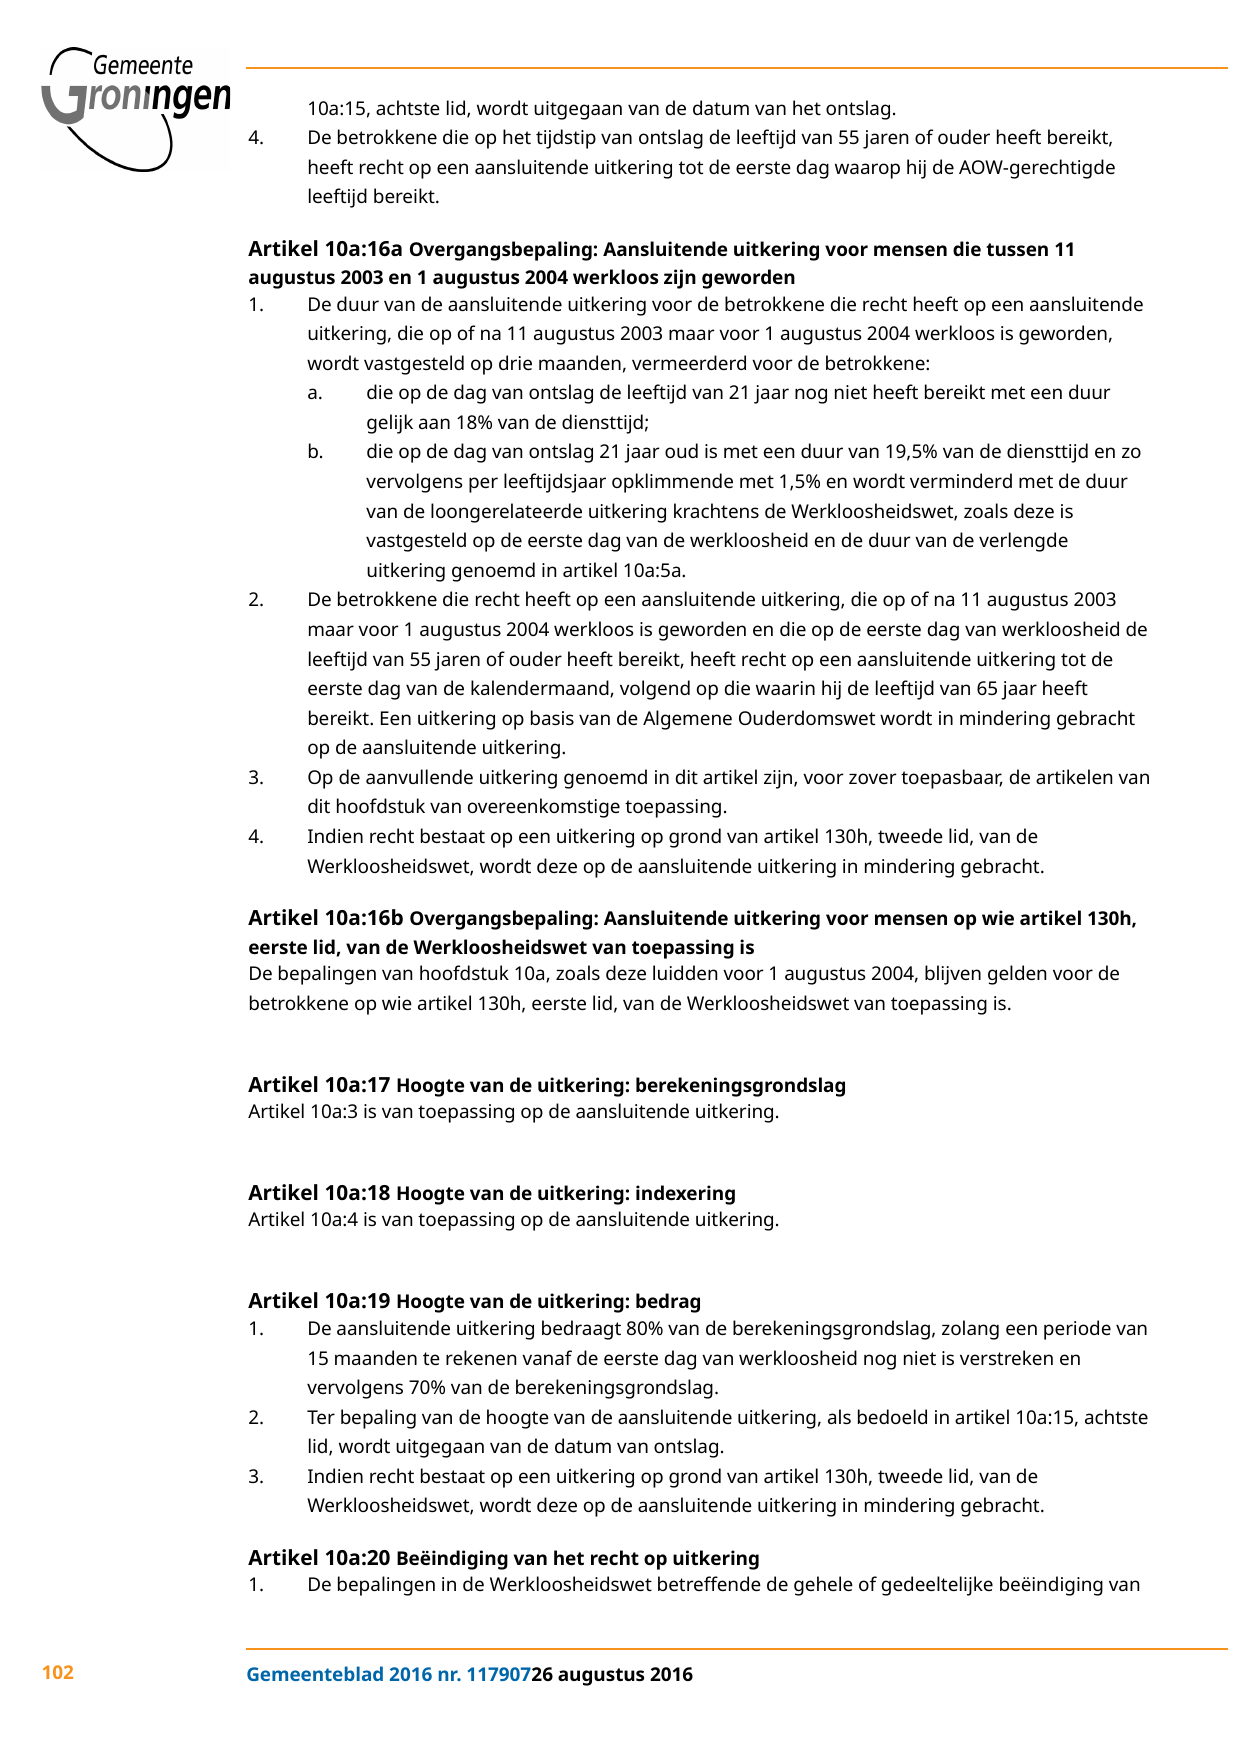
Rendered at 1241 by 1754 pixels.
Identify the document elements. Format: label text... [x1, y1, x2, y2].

list 10a:15, achtste lid, wordt uitgegaan van de datum van het ontslag. [248, 95, 1152, 121]
list die op de dag van ontslag 21 jaar oud is met een duur van 19,5% van de diensttijd en zo vervolgens per leeftijdsjaar opklimmende met 1,5% en wordt verminderd met de duur van de loongerelateerde uitkering krachtens de Werkloosheidswet, zoals deze is vastgesteld op de eerste dag van de werkloosheid en de duur van de verlengde uitkering genoemd in artikel 10a:5a. [307, 439, 1152, 583]
list De bepalingen in de Werkloosheidswet betreffende de gehele of gedeeltelijke beëindiging van [248, 1571, 1152, 1597]
text Artikel 10a:16a Overgangsbepaling: Aansluitende uitkering voor mensen die tussen 11 augustus 2003 en 1 augustus 2004 werkloos zijn geworden [248, 234, 1152, 291]
text Artikel 10a:16b Overgangsbepaling: Aansluitende uitkering voor mensen op wie artikel 130h, eerste lid, van de Werkloosheidswet van toepassing is [248, 903, 1152, 960]
list De duur van de aansluitende uitkering voor de betrokkene die recht heeft op een aansluitende uitkering, die op of na 11 augustus 2003 maar voor 1 augustus 2004 werkloos is geworden, wordt vastgesteld op drie maanden, vermeerderd voor de betrokkene: [248, 291, 1152, 376]
text Artikel 10a:17 Hoogte van de uitkering: berekeningsgrondslag [248, 1070, 1152, 1098]
text Artikel 10a:20 Beëindiging van het recht op uitkering [248, 1543, 1152, 1571]
text Artikel 10a:3 is van toepassing op de aansluitende uitkering. [248, 1098, 1152, 1124]
text Artikel 10a:18 Hoogte van de uitkering: indexering [248, 1178, 1152, 1207]
list Indien recht bestaat op een uitkering op grond van artikel 130h, tweede lid, van de Werkloosheidswet, wordt deze op de aansluitende uitkering in mindering gebracht. [248, 823, 1152, 879]
list De betrokkene die recht heeft op een aansluitende uitkering, die op of na 11 augustus 2003 maar voor 1 augustus 2004 werkloos is geworden en die op de eerste dag van werkloosheid de leeftijd van 55 jaren of ouder heeft bereikt, heeft recht op een aansluitende uitkering tot de eerste dag van de kalendermaand, volgend op die waarin hij de leeftijd van 65 jaar heeft bereikt. Een uitkering op basis van de Algemene Ouderdomswet wordt in mindering gebracht op de aansluitende uitkering. [248, 587, 1152, 760]
text Artikel 10a:4 is van toepassing op de aansluitende uitkering. [248, 1207, 1152, 1232]
list die op de dag van ontslag de leeftijd van 21 jaar nog niet heeft bereikt met een duur gelijk aan 18% van de diensttijd; [307, 379, 1152, 435]
text De bepalingen van hoofdstuk 10a, zoals deze luidden voor 1 augustus 2004, blijven gelden voor de betrokkene op wie artikel 130h, eerste lid, van de Werkloosheidswet van toepassing is. [248, 960, 1152, 1016]
text Artikel 10a:19 Hoogte van de uitkering: bedrag [248, 1287, 1152, 1315]
list De aansluitende uitkering bedraagt 80% van de berekeningsgrondslag, zolang een periode van 15 maanden te rekenen vanaf de eerste dag van werkloosheid nog niet is verstreken en vervolgens 70% van de berekeningsgrondslag. [248, 1315, 1152, 1400]
list De betrokkene die op het tijdstip van ontslag de leeftijd van 55 jaren of ouder heeft bereikt, heeft recht op een aansluitende uitkering tot de eerste dag waarop hij de AOW-gerechtigde leeftijd bereikt. [248, 124, 1152, 209]
list Ter bepaling van de hoogte van de aansluitende uitkering, als bedoeld in artikel 10a:15, achtste lid, wordt uitgegaan van de datum van ontslag. [248, 1404, 1152, 1459]
list Op de aanvullende uitkering genoemd in dit artikel zijn, voor zover toepasbaar, de artikelen van dit hoofdstuk van overeenkomstige toepassing. [248, 764, 1152, 819]
picture [41, 47, 231, 172]
list Indien recht bestaat op een uitkering op grond van artikel 130h, tweede lid, van de Werkloosheidswet, wordt deze op de aansluitende uitkering in mindering gebracht. [248, 1463, 1152, 1518]
